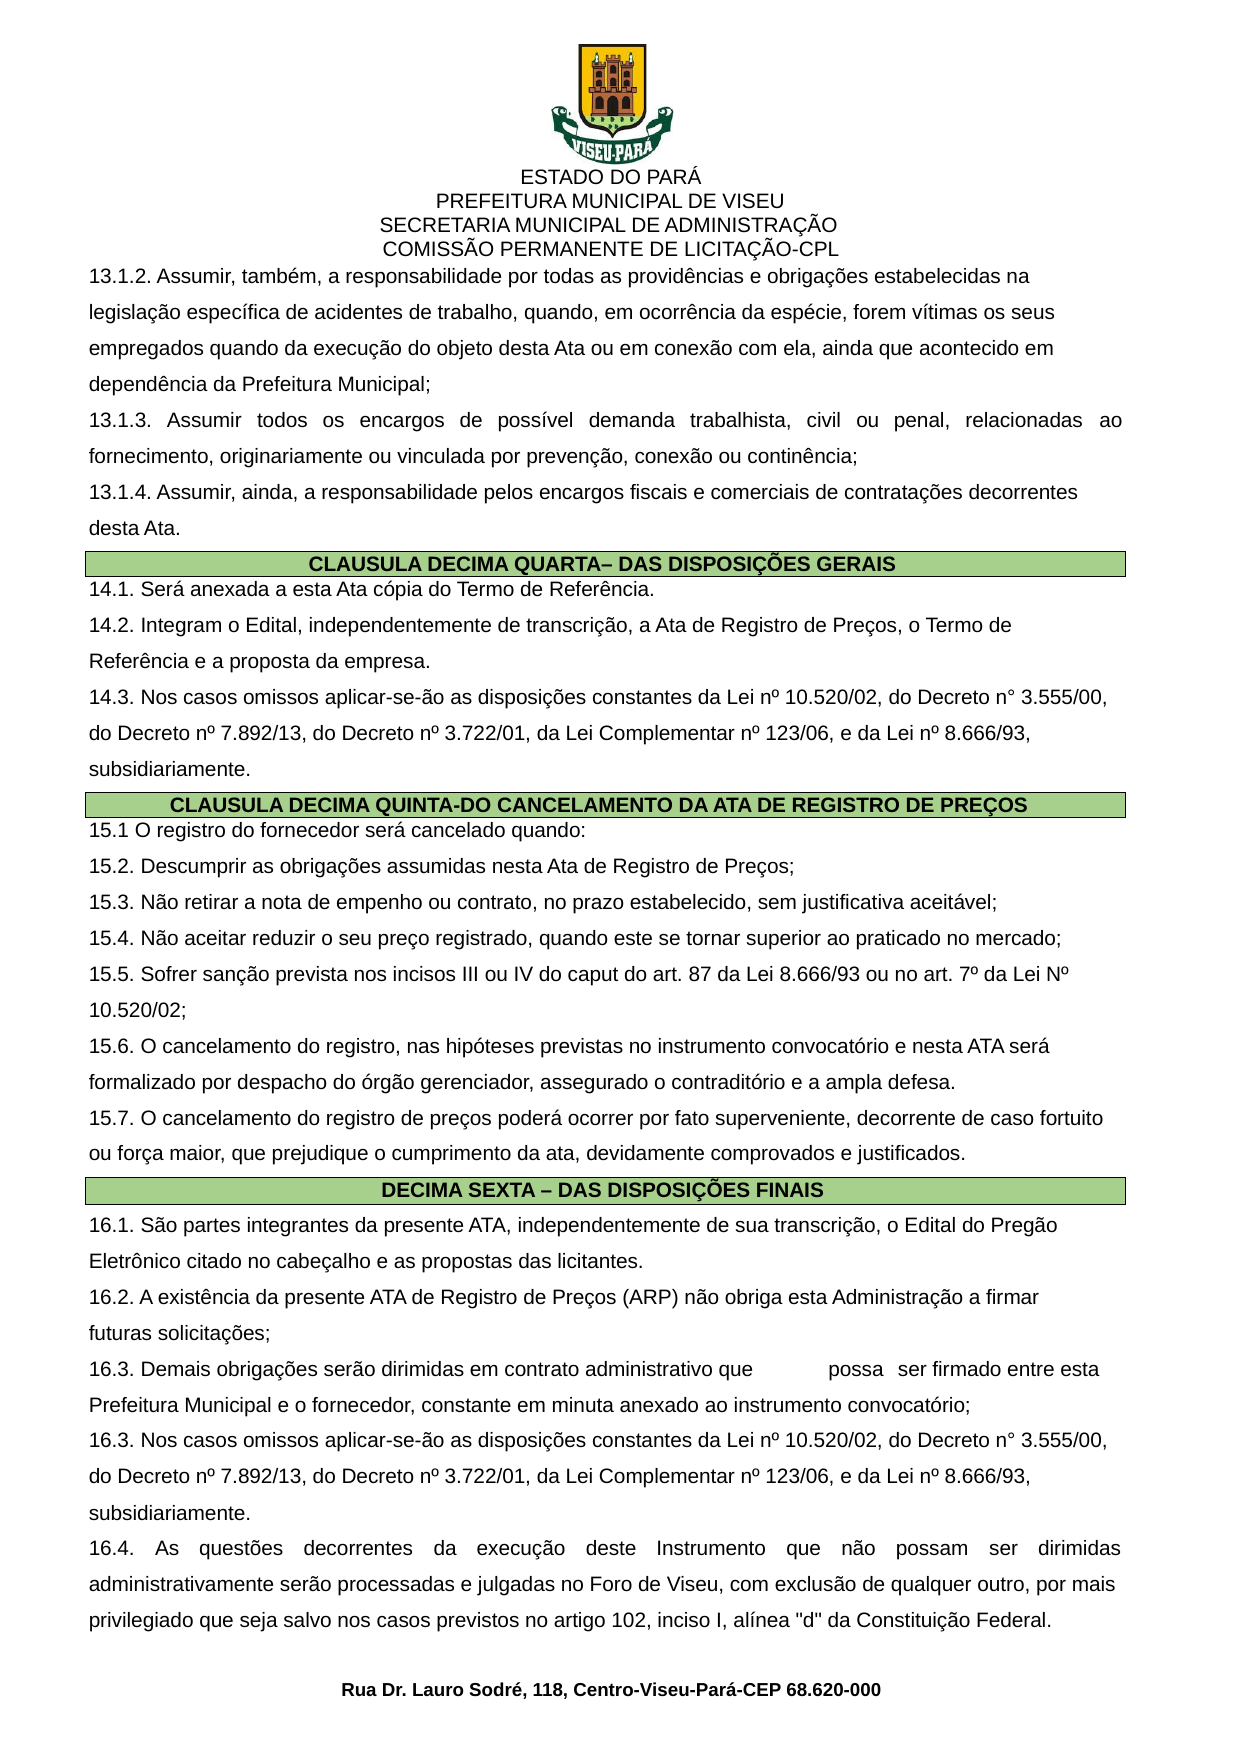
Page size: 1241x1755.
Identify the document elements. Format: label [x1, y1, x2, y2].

picture [551, 44, 674, 165]
